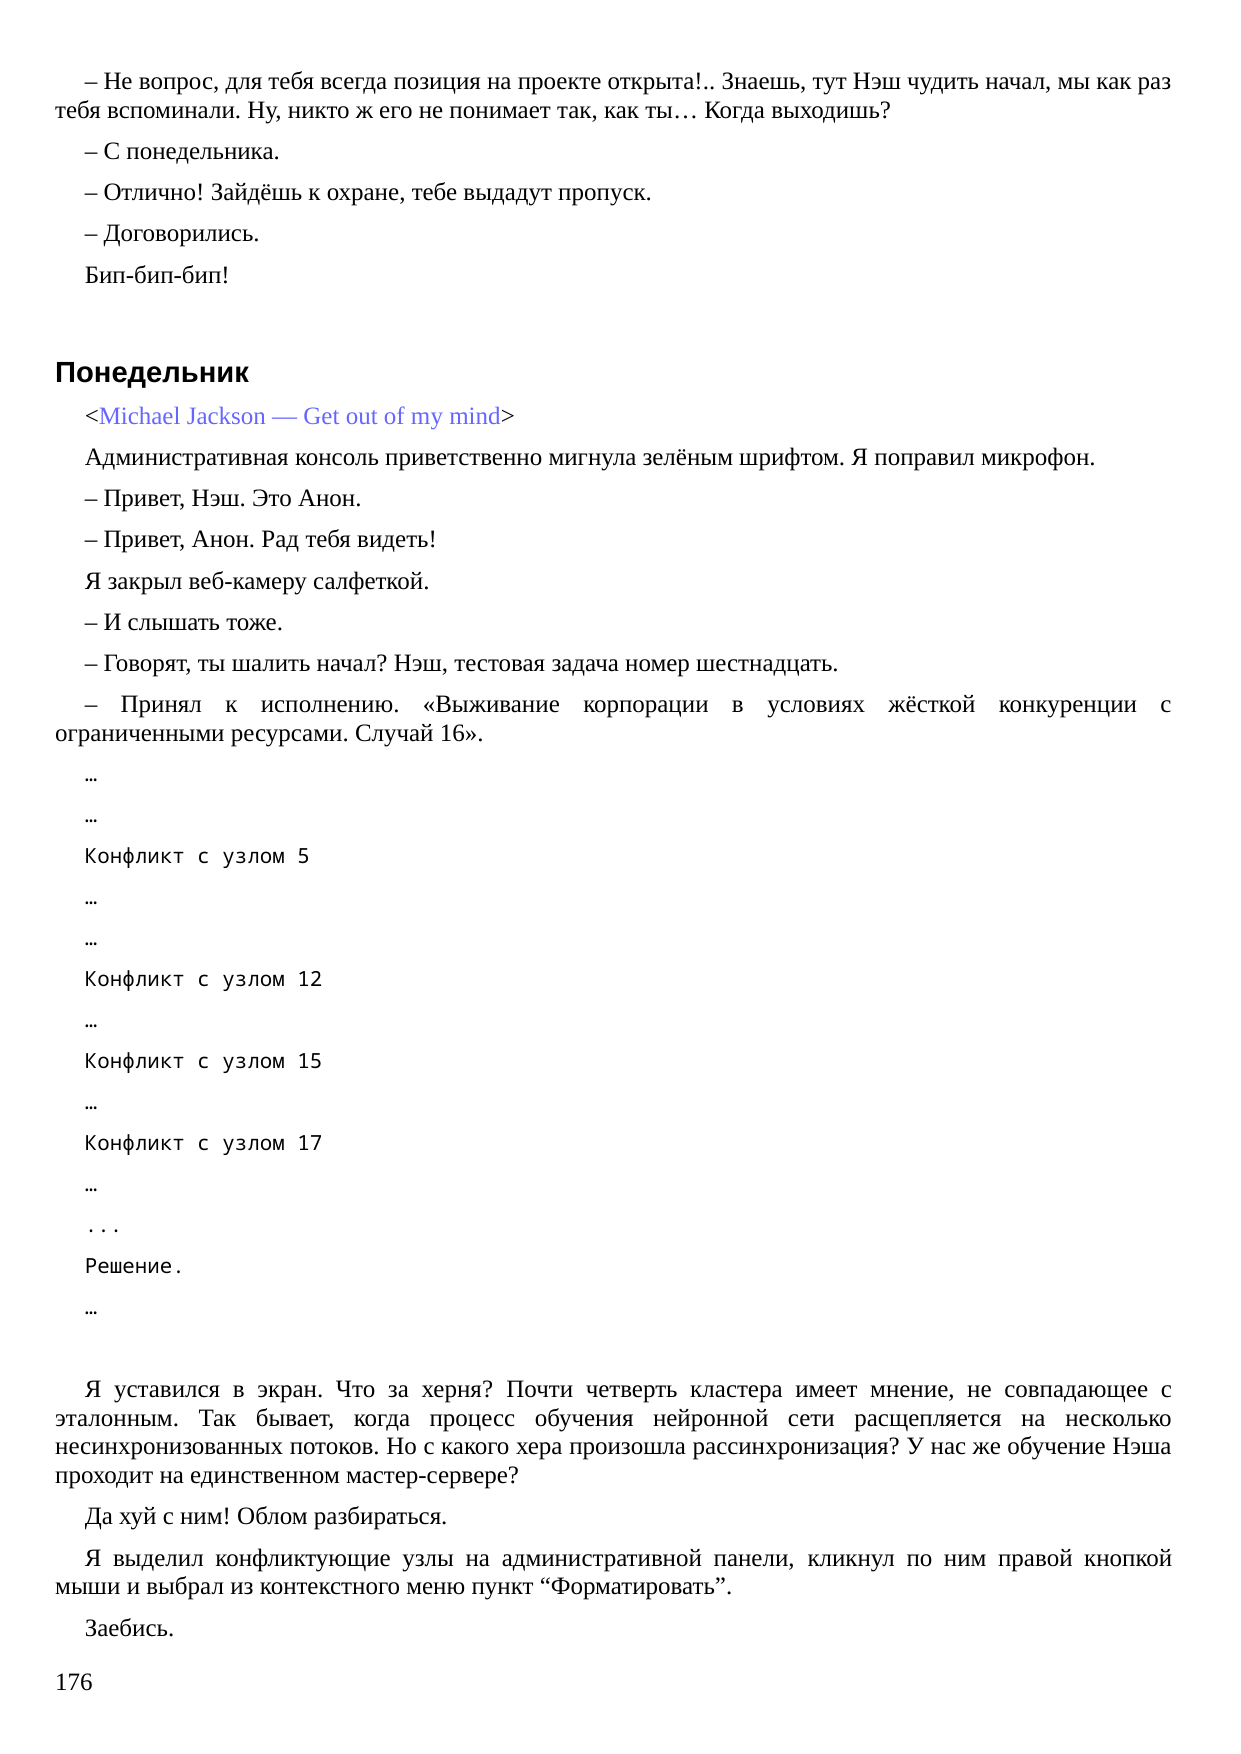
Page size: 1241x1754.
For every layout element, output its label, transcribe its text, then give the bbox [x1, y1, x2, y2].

text – Принял к исполнению. «Выживание корпорации в условиях жёсткой конкуренции с ограниченными ресурсами. Случай 16». [55, 689, 1173, 747]
text – Привет, Анон. Рад тебя видеть! [55, 524, 1173, 553]
text Заебись. [55, 1613, 1173, 1641]
text … [55, 1087, 1173, 1116]
text Конфликт с узлом 15 [55, 1046, 1173, 1074]
text – С понедельника. [55, 136, 1173, 165]
text Да хуй с ним! Облом разбираться. [55, 1501, 1173, 1530]
text … [55, 1292, 1173, 1320]
text Конфликт с узлом 17 [55, 1128, 1173, 1156]
text <Michael Jackson — Get out of my mind> [55, 401, 1173, 429]
text … [55, 1169, 1173, 1197]
text … [55, 882, 1173, 911]
text ... [55, 1210, 1173, 1238]
text – Договорились. [55, 218, 1173, 247]
text … [55, 759, 1173, 788]
subtitle Понедельник [55, 355, 1173, 388]
text Я уставился в экран. Что за херня? Почти четверть кластера имеет мнение, не совпадающее с эталонным. Так бывает, когда процесс обучения нейронной сети расщепляется на несколько несинхронизованных потоков. Но с какого хера произошла рассинхронизация? У нас же обучение Нэша проходит на единственном мастер-сервере? [55, 1374, 1173, 1489]
text Конфликт с узлом 12 [55, 964, 1173, 993]
text – Привет, Нэш. Это Анон. [55, 483, 1173, 512]
text – Не вопрос, для тебя всегда позиция на проекте открыта!.. Знаешь, тут Нэш чудить начал, мы как раз тебя вспоминали. Ну, никто ж его не понимает так, как ты… Когда выходишь? [55, 66, 1173, 123]
text – Отлично! Зайдёшь к охране, тебе выдадут пропуск. [55, 177, 1173, 206]
text Я выделил конфликтующие узлы на административной панели, кликнул по ним правой кнопкой мыши и выбрал из контекстного меню пункт “Форматировать”. [55, 1543, 1173, 1600]
text … [55, 1005, 1173, 1034]
text Решение. [55, 1251, 1173, 1279]
text – И слышать тоже. [55, 607, 1173, 636]
text Административная консоль приветственно мигнула зелёным шрифтом. Я поправил микрофон. [55, 442, 1173, 471]
text Бип-бип-бип! [55, 260, 1173, 288]
text – Говорят, ты шалить начал? Нэш, тестовая задача номер шестнадцать. [55, 648, 1173, 677]
text Я закрыл веб-камеру салфеткой. [55, 566, 1173, 594]
text Конфликт с узлом 5 [55, 841, 1173, 870]
text … [55, 801, 1173, 829]
text … [55, 923, 1173, 952]
